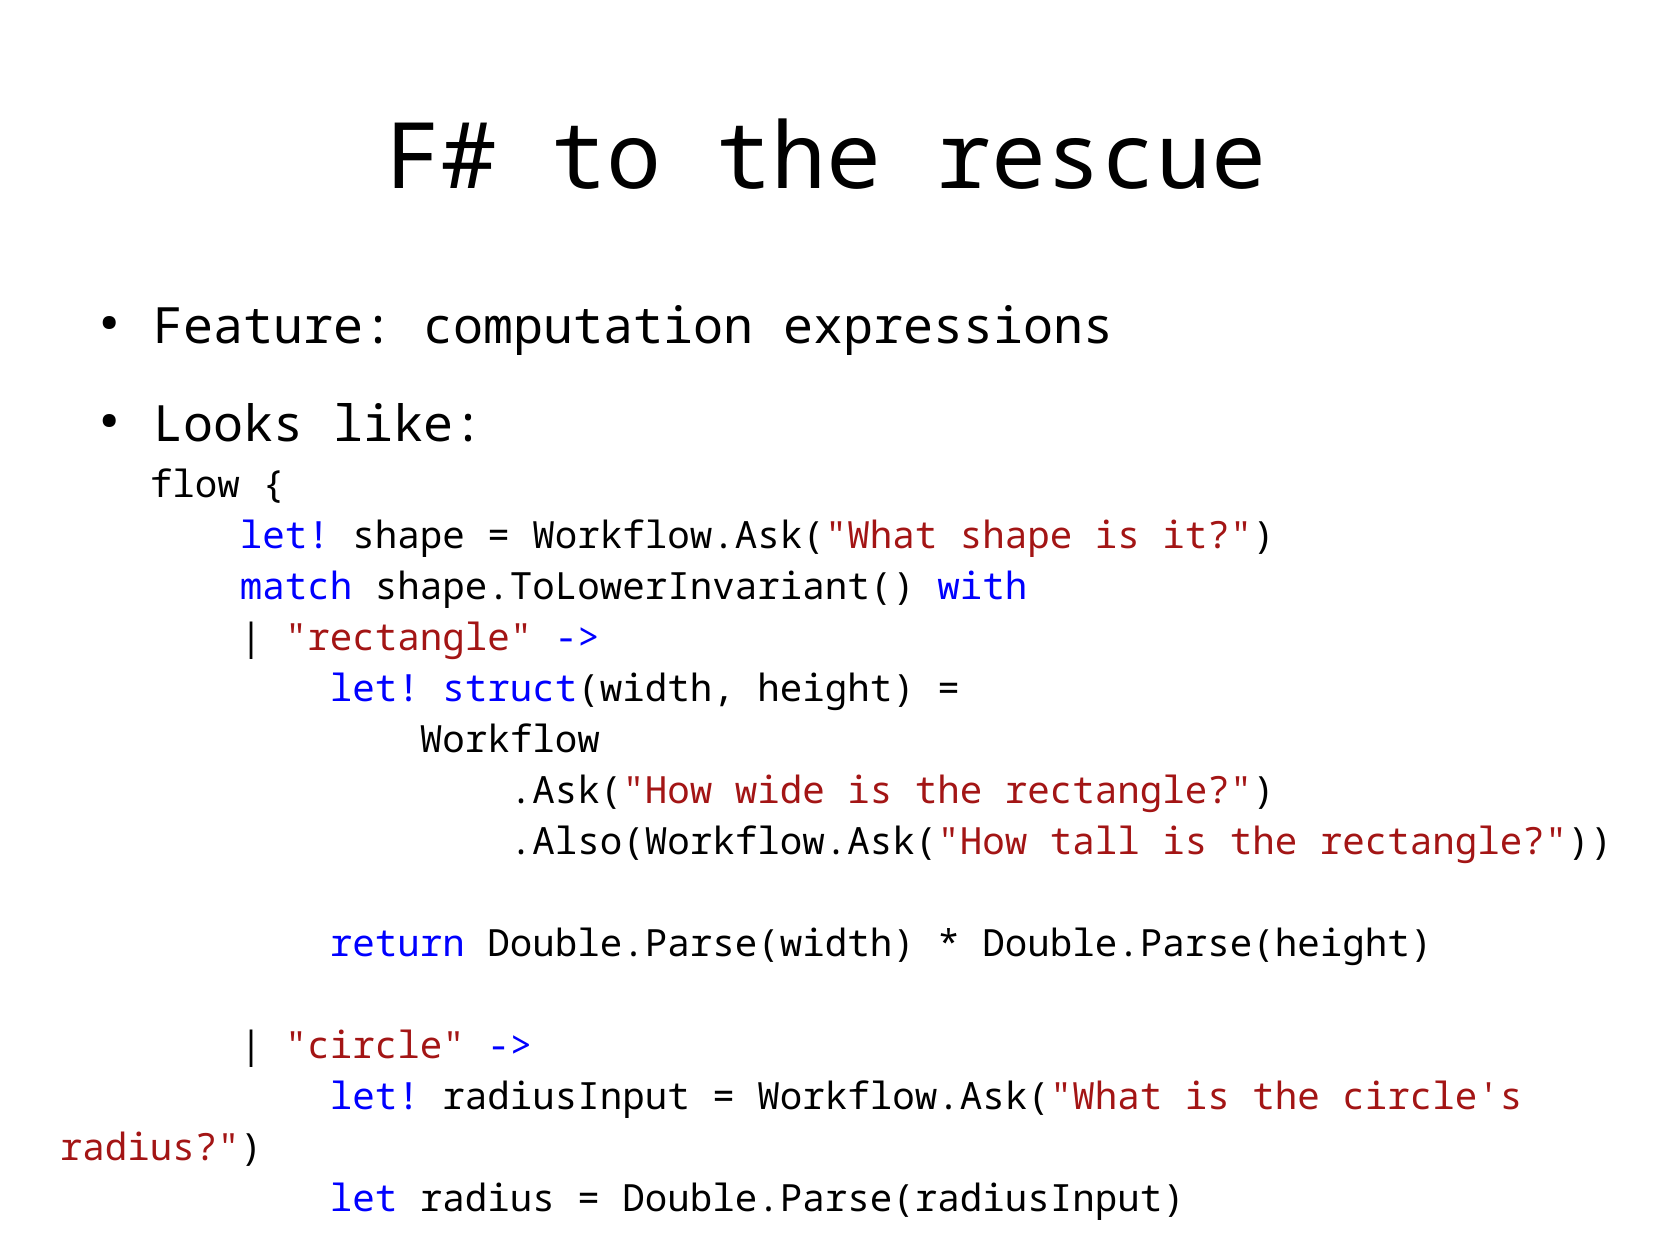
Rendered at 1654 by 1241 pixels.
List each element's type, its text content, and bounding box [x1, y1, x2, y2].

text_box flow { let! shape = Workflow.Ask("What shape is it?") match shape.ToLowerInvariant() with | "rectangle" -> let! struct(width, height) = Workflow .Ask("How wide is the rectangle?") .Also(Workflow.Ask("How tall is the rectangle?")) return Double.Parse(width) * Double.Parse(height) | "circle" -> let! radiusInput = Workflow.Ask("What is the circle's radius?") let radius = Double.Parse(radiusInput) return radius * radius * Math.PI } [45, 450, 1654, 1241]
title F# to the rescue [82, 49, 1571, 257]
list Feature: computation expressions Looks like: [82, 290, 1571, 450]
